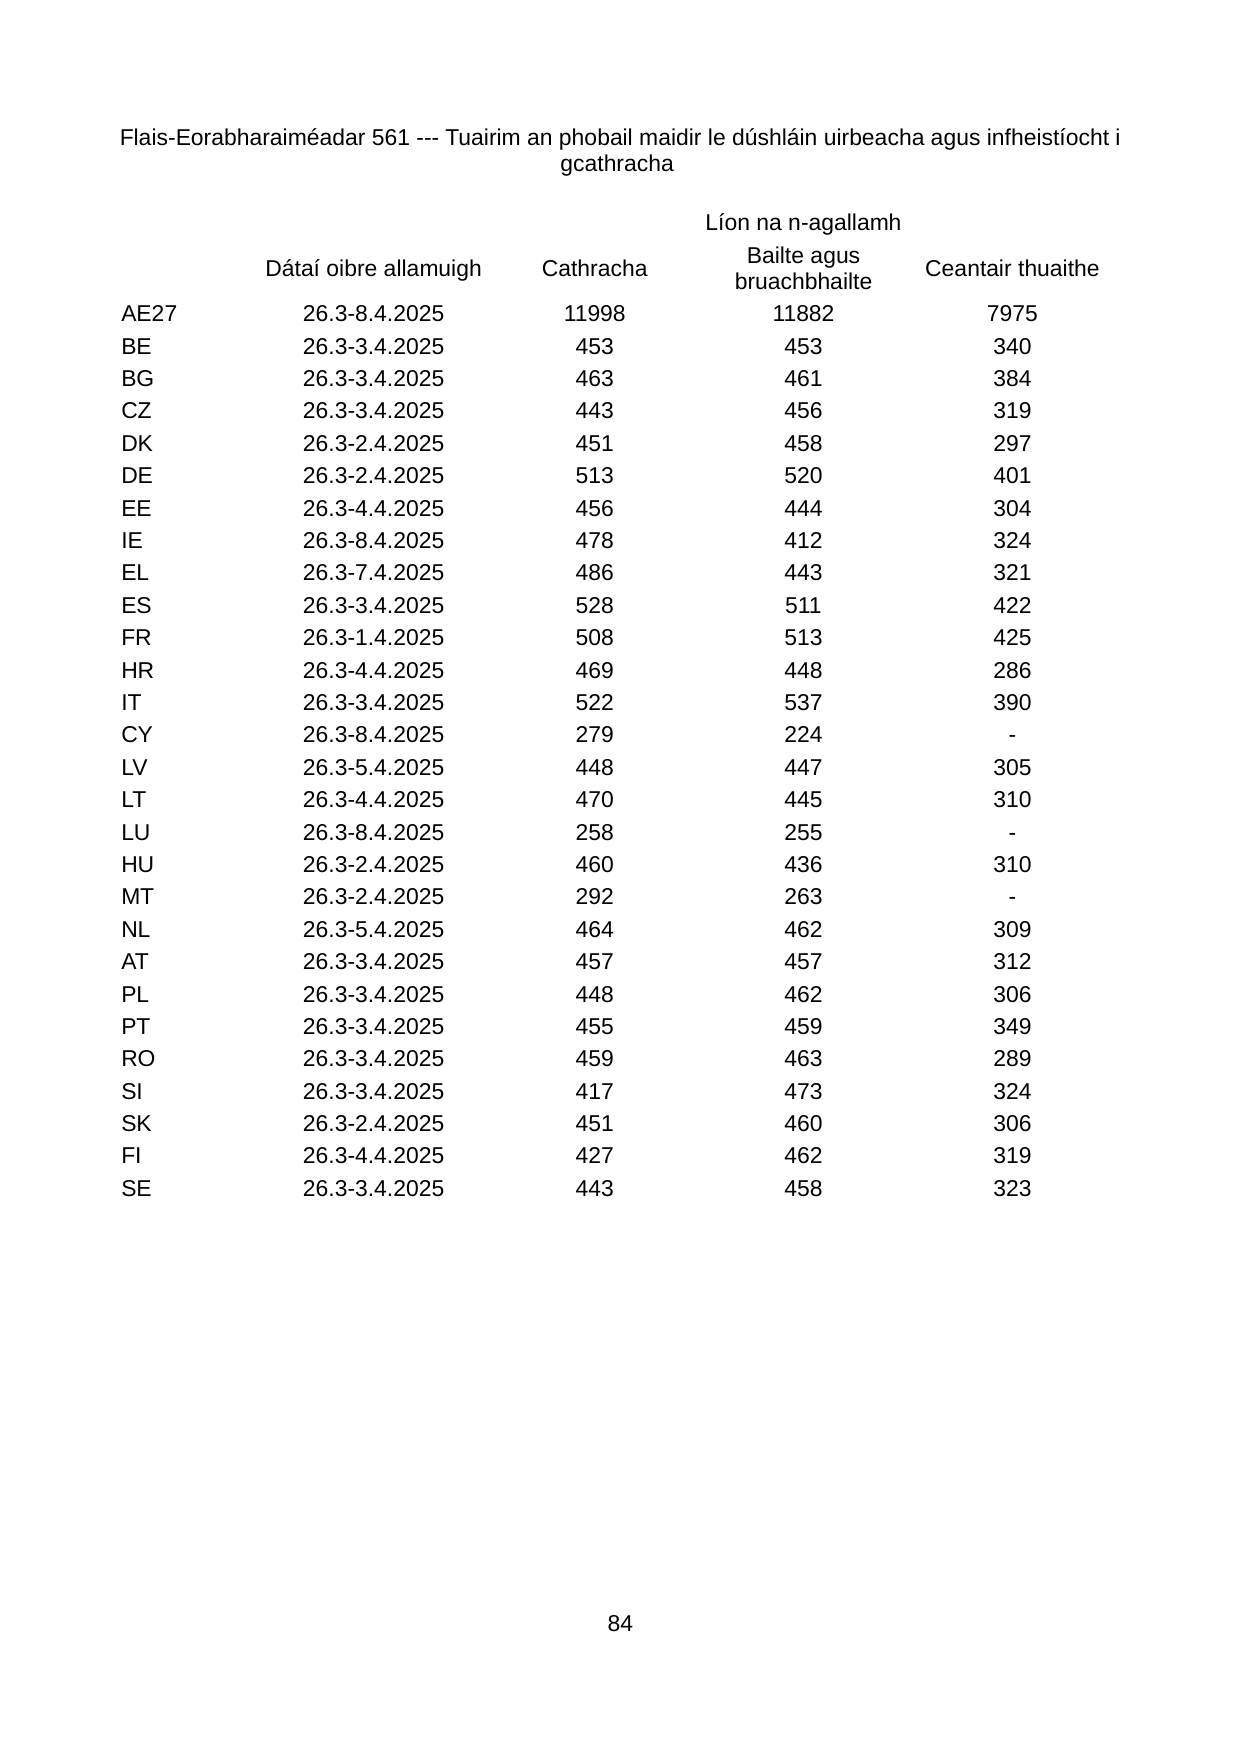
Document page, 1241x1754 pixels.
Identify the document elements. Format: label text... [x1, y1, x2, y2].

table_cell 528 [490, 589, 699, 621]
table_cell 461 [699, 362, 908, 394]
table_cell 26.3-3.4.2025 [257, 394, 490, 427]
table_cell 384 [908, 362, 1117, 394]
table_cell 324 [908, 1075, 1117, 1107]
table_cell 26.3-2.4.2025 [257, 459, 490, 492]
table_cell 463 [699, 1042, 908, 1075]
table_cell 26.3-3.4.2025 [257, 978, 490, 1010]
table_cell 26.3-4.4.2025 [257, 783, 490, 816]
table_cell 289 [908, 1042, 1117, 1075]
table_cell 312 [908, 945, 1117, 977]
table_cell 26.3-2.4.2025 [257, 848, 490, 880]
table_cell FI [118, 1140, 257, 1172]
table_cell Dátaí oibre allamuigh [257, 239, 490, 297]
table_cell Cathracha [490, 239, 699, 297]
table_cell CZ [118, 394, 257, 427]
table_cell Bailte agus bruachbhailte [699, 239, 908, 297]
table_cell 456 [490, 492, 699, 524]
table_cell LU [118, 816, 257, 848]
table_header Líon na n-agallamh [490, 206, 1117, 239]
table_cell 11882 [699, 297, 908, 329]
table_cell 462 [699, 913, 908, 945]
table_cell 255 [699, 816, 908, 848]
table_cell 453 [699, 330, 908, 362]
table_cell 463 [490, 362, 699, 394]
table_cell 26.3-2.4.2025 [257, 1107, 490, 1139]
table_cell 445 [699, 783, 908, 816]
table_cell 455 [490, 1010, 699, 1042]
table_cell HU [118, 848, 257, 880]
table_cell 304 [908, 492, 1117, 524]
table_cell 305 [908, 751, 1117, 783]
table_cell 457 [490, 945, 699, 977]
table_cell - [908, 816, 1117, 848]
table_cell 224 [699, 718, 908, 751]
table_cell SI [118, 1075, 257, 1107]
table_cell 26.3-3.4.2025 [257, 1042, 490, 1075]
table_cell MT [118, 880, 257, 913]
table_cell 26.3-4.4.2025 [257, 654, 490, 686]
table_cell 537 [699, 686, 908, 718]
table_cell 412 [699, 524, 908, 556]
table_cell 456 [699, 394, 908, 427]
table_cell LT [118, 783, 257, 816]
table_cell 279 [490, 718, 699, 751]
table_cell 26.3-4.4.2025 [257, 492, 490, 524]
table_cell PL [118, 978, 257, 1010]
table_cell 513 [490, 459, 699, 492]
table_header [257, 206, 490, 239]
table_cell 453 [490, 330, 699, 362]
table_cell 417 [490, 1075, 699, 1107]
table_cell ES [118, 589, 257, 621]
table_cell RO [118, 1042, 257, 1075]
table_cell 7975 [908, 297, 1117, 329]
table_cell AT [118, 945, 257, 977]
table_cell 26.3-8.4.2025 [257, 718, 490, 751]
table_cell 26.3-3.4.2025 [257, 1010, 490, 1042]
table_cell IE [118, 524, 257, 556]
table_cell 451 [490, 1107, 699, 1139]
table_cell 447 [699, 751, 908, 783]
table_cell 448 [490, 978, 699, 1010]
table_cell 443 [490, 1172, 699, 1204]
table_cell CY [118, 718, 257, 751]
table_cell 349 [908, 1010, 1117, 1042]
table_cell 26.3-3.4.2025 [257, 1172, 490, 1204]
table_cell 306 [908, 1107, 1117, 1139]
table_cell 26.3-4.4.2025 [257, 1140, 490, 1172]
table_cell 436 [699, 848, 908, 880]
table_cell 321 [908, 556, 1117, 589]
table_cell 508 [490, 621, 699, 653]
table_cell 26.3-2.4.2025 [257, 427, 490, 459]
table_cell AE27 [118, 297, 257, 329]
table_cell 390 [908, 686, 1117, 718]
table_cell BE [118, 330, 257, 362]
table_cell 469 [490, 654, 699, 686]
table_cell FR [118, 621, 257, 653]
table_cell 458 [699, 427, 908, 459]
table_cell EL [118, 556, 257, 589]
table_cell 286 [908, 654, 1117, 686]
table_cell DK [118, 427, 257, 459]
table_cell SK [118, 1107, 257, 1139]
table_cell 462 [699, 1140, 908, 1172]
table_cell 310 [908, 783, 1117, 816]
table_cell BG [118, 362, 257, 394]
table_cell 319 [908, 394, 1117, 427]
table_cell 448 [490, 751, 699, 783]
table_cell 427 [490, 1140, 699, 1172]
table_cell Ceantair thuaithe [908, 239, 1117, 297]
table_cell 26.3-7.4.2025 [257, 556, 490, 589]
table_cell 443 [699, 556, 908, 589]
table_cell DE [118, 459, 257, 492]
table_cell PT [118, 1010, 257, 1042]
table_cell 319 [908, 1140, 1117, 1172]
table_cell 460 [699, 1107, 908, 1139]
table_cell 486 [490, 556, 699, 589]
table_cell 522 [490, 686, 699, 718]
table_cell 458 [699, 1172, 908, 1204]
table_cell 26.3-8.4.2025 [257, 816, 490, 848]
table_cell 309 [908, 913, 1117, 945]
table_cell EE [118, 492, 257, 524]
table_cell 26.3-3.4.2025 [257, 589, 490, 621]
table_cell 425 [908, 621, 1117, 653]
table_cell 26.3-3.4.2025 [257, 362, 490, 394]
table_cell 26.3-3.4.2025 [257, 686, 490, 718]
table_cell NL [118, 913, 257, 945]
table_cell [118, 239, 257, 297]
table_cell - [908, 880, 1117, 913]
table_cell 444 [699, 492, 908, 524]
table_cell 401 [908, 459, 1117, 492]
table_header [118, 206, 257, 239]
table_cell 26.3-5.4.2025 [257, 751, 490, 783]
table_cell 462 [699, 978, 908, 1010]
table_cell - [908, 718, 1117, 751]
table_cell 513 [699, 621, 908, 653]
table_cell 340 [908, 330, 1117, 362]
table_cell 443 [490, 394, 699, 427]
table_cell HR [118, 654, 257, 686]
table_cell IT [118, 686, 257, 718]
table_cell 478 [490, 524, 699, 556]
table_cell 26.3-8.4.2025 [257, 297, 490, 329]
table_cell 26.3-5.4.2025 [257, 913, 490, 945]
table_cell 324 [908, 524, 1117, 556]
table_cell 457 [699, 945, 908, 977]
table_cell 26.3-3.4.2025 [257, 1075, 490, 1107]
table_cell 451 [490, 427, 699, 459]
table_cell 459 [490, 1042, 699, 1075]
table_cell 263 [699, 880, 908, 913]
table_cell 26.3-3.4.2025 [257, 945, 490, 977]
table_cell 464 [490, 913, 699, 945]
table_cell 459 [699, 1010, 908, 1042]
table_cell SE [118, 1172, 257, 1204]
table_cell 473 [699, 1075, 908, 1107]
table_cell 26.3-3.4.2025 [257, 330, 490, 362]
table_cell 460 [490, 848, 699, 880]
table_cell 470 [490, 783, 699, 816]
table_cell 292 [490, 880, 699, 913]
table_cell 26.3-8.4.2025 [257, 524, 490, 556]
table_cell 511 [699, 589, 908, 621]
table_cell 26.3-2.4.2025 [257, 880, 490, 913]
table_cell 258 [490, 816, 699, 848]
table_cell 520 [699, 459, 908, 492]
table_cell 323 [908, 1172, 1117, 1204]
table_cell 297 [908, 427, 1117, 459]
table_cell 306 [908, 978, 1117, 1010]
table_cell LV [118, 751, 257, 783]
table_cell 422 [908, 589, 1117, 621]
table_cell 11998 [490, 297, 699, 329]
table_cell 26.3-1.4.2025 [257, 621, 490, 653]
table_cell 310 [908, 848, 1117, 880]
table_cell 448 [699, 654, 908, 686]
